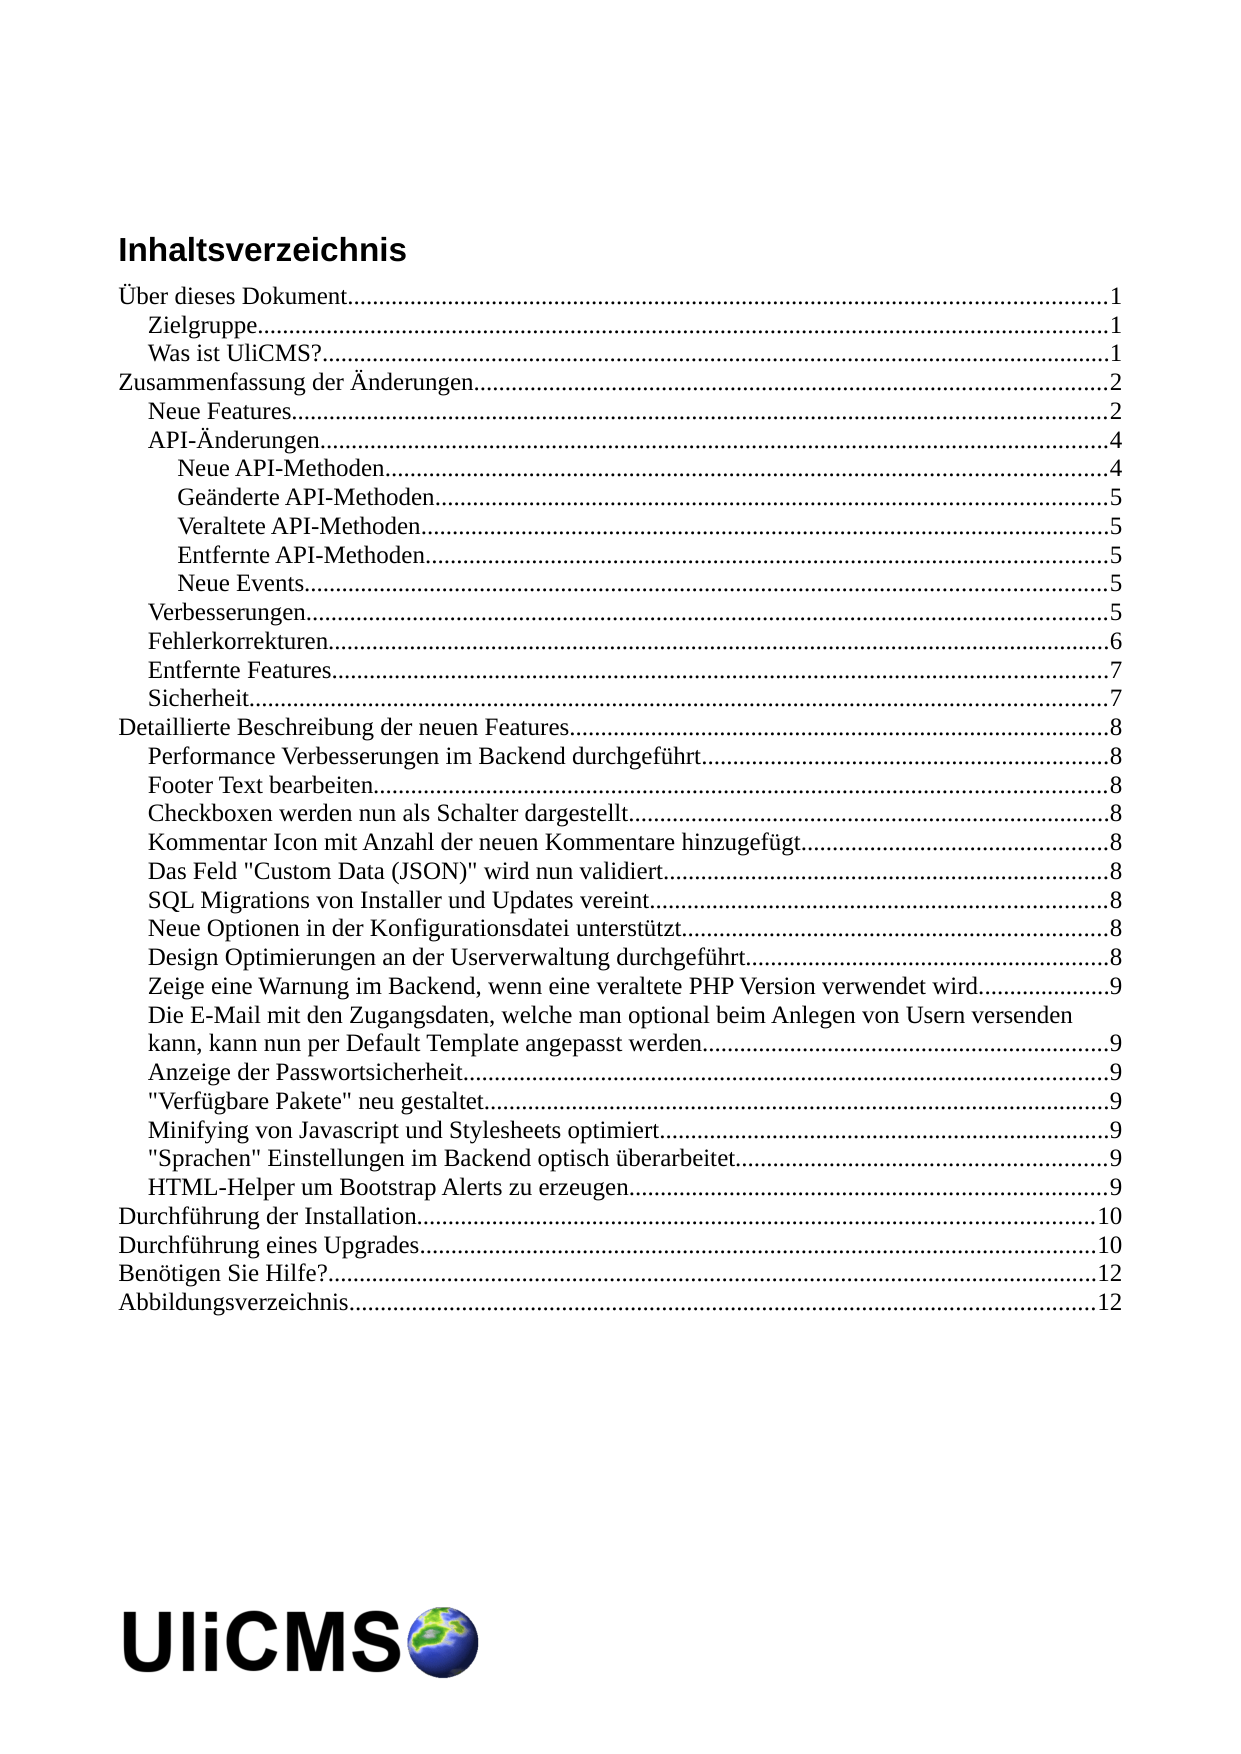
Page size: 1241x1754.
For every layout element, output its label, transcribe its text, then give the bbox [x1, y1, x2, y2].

text Zielgruppe 1 [148, 310, 1122, 338]
text Neue Optionen in der Konfigurationsdatei unterstützt 8 [148, 913, 1122, 942]
text Fehlerkorrekturen 6 [148, 626, 1122, 655]
text Design Optimierungen an der Userverwaltung durchgeführt 8 [148, 942, 1122, 971]
text SQL Migrations von Installer und Updates vereint 8 [148, 885, 1122, 913]
text "Verfügbare Pakete" neu gestaltet 9 [148, 1086, 1122, 1115]
text "Sprachen" Einstellungen im Backend optisch überarbeitet 9 [148, 1143, 1122, 1172]
text Neue Features 2 [148, 396, 1122, 425]
text Durchführung eines Upgrades 10 [118, 1230, 1122, 1258]
text Das Feld "Custom Data (JSON)" wird nun validiert 8 [148, 856, 1122, 885]
text Durchführung der Installation 10 [118, 1201, 1122, 1230]
text Entfernte API-Methoden 5 [177, 540, 1122, 568]
text Neue Events 5 [177, 568, 1122, 597]
text Benötigen Sie Hilfe? 12 [118, 1258, 1122, 1287]
text Neue API-Methoden 4 [177, 453, 1122, 482]
picture [118, 1607, 479, 1681]
text Zusammenfassung der Änderungen 2 [118, 367, 1122, 396]
text Abbildungsverzeichnis 12 [118, 1287, 1122, 1316]
text Detaillierte Beschreibung der neuen Features 8 [118, 712, 1122, 741]
text Über dieses Dokument 1 [118, 281, 1122, 310]
text Die E-Mail mit den Zugangsdaten, welche man optional beim Anlegen von Usern versenden kann, kann nun per Default Template angepasst werden. 9 [148, 1000, 1122, 1057]
text Geänderte API-Methoden 5 [177, 482, 1122, 511]
text Kommentar Icon mit Anzahl der neuen Kommentare hinzugefügt 8 [148, 827, 1122, 856]
text Zeige eine Warnung im Backend, wenn eine veraltete PHP Version verwendet wird. 9 [148, 971, 1122, 1000]
text Minifying von Javascript und Stylesheets optimiert 9 [148, 1115, 1122, 1143]
text HTML-Helper um Bootstrap Alerts zu erzeugen 9 [148, 1172, 1122, 1201]
text Entfernte Features 7 [148, 655, 1122, 683]
subtitle Inhaltsverzeichnis [118, 230, 1122, 268]
text Performance Verbesserungen im Backend durchgeführt 8 [148, 741, 1122, 770]
text Verbesserungen 5 [148, 597, 1122, 626]
text Checkboxen werden nun als Schalter dargestellt 8 [148, 798, 1122, 827]
text Anzeige der Passwortsicherheit 9 [148, 1057, 1122, 1086]
text Sicherheit 7 [148, 683, 1122, 712]
text API-Änderungen 4 [148, 425, 1122, 453]
text Footer Text bearbeiten 8 [148, 770, 1122, 798]
text Veraltete API-Methoden 5 [177, 511, 1122, 540]
text Was ist UliCMS? 1 [148, 338, 1122, 367]
